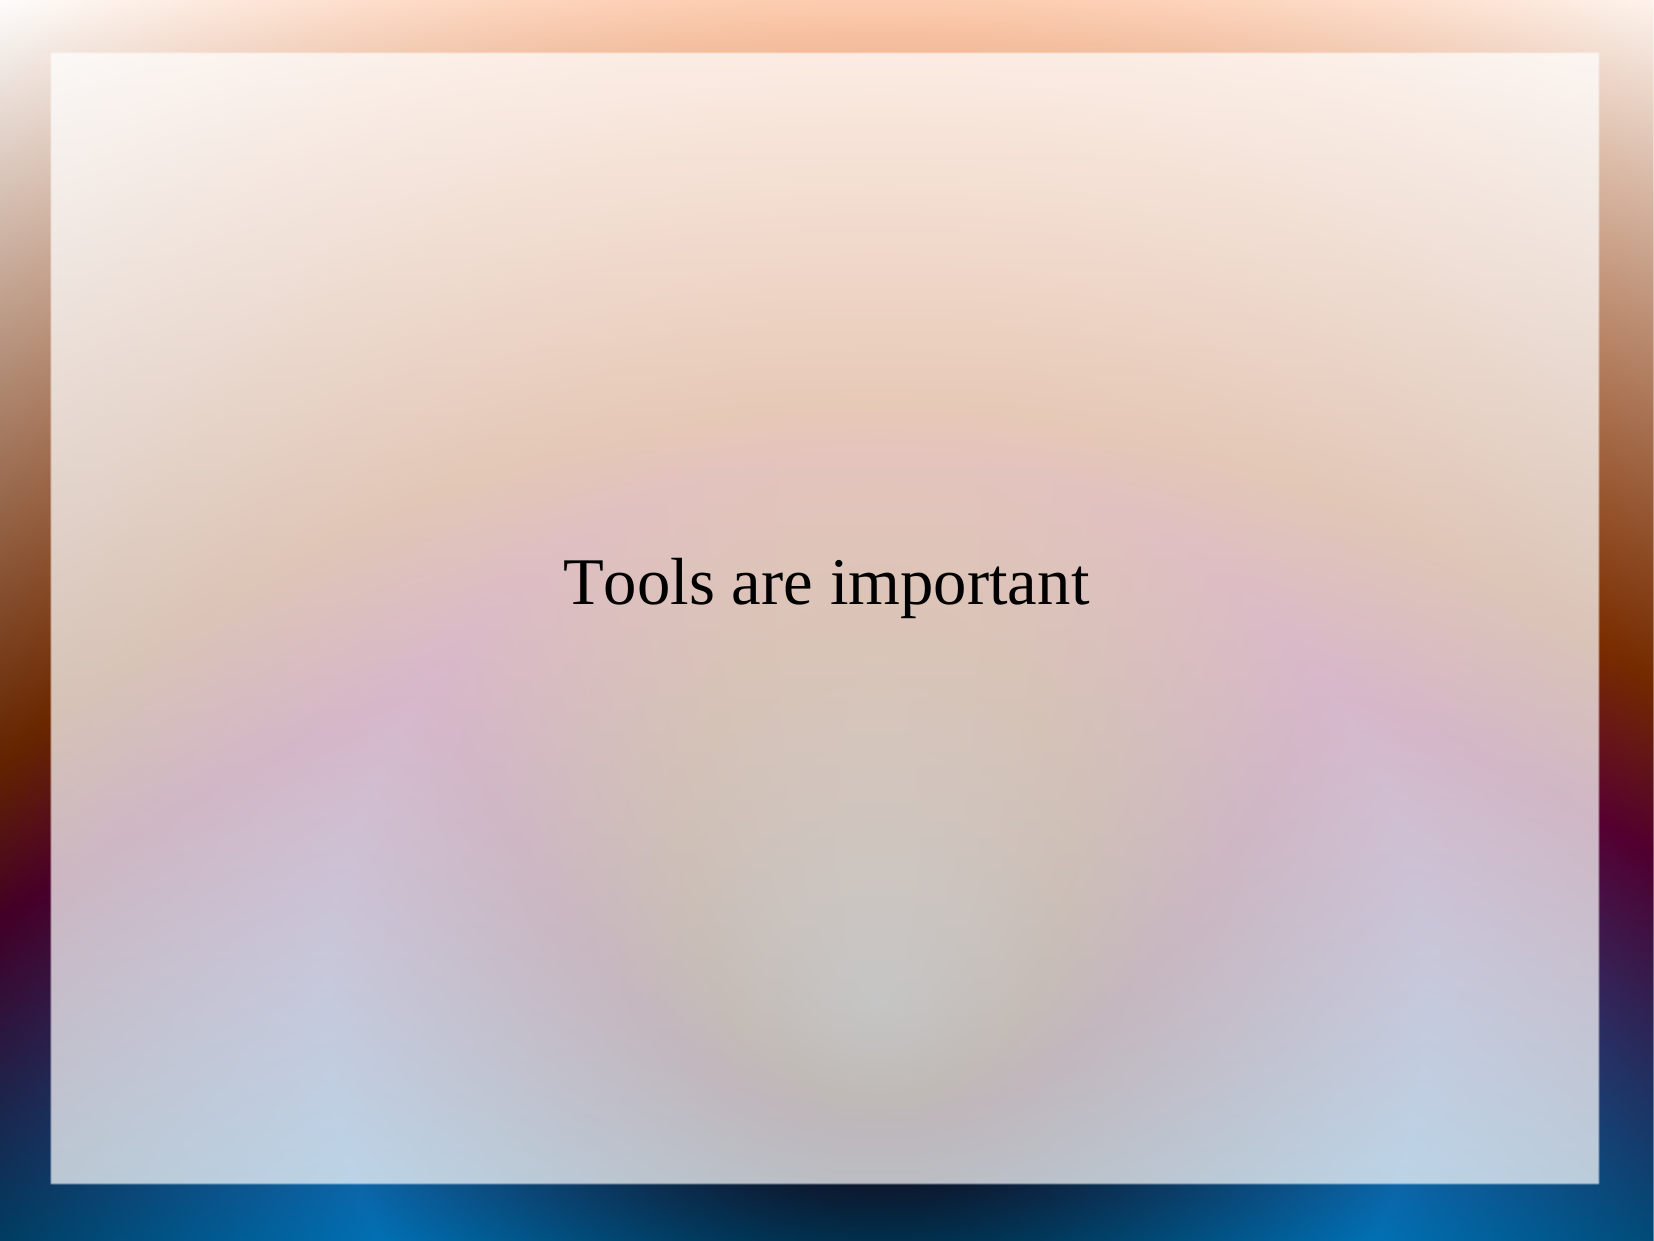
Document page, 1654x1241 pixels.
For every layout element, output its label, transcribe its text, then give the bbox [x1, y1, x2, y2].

picture [0, 0, 1654, 1241]
subtitle Tools are important [82, 55, 1571, 1109]
